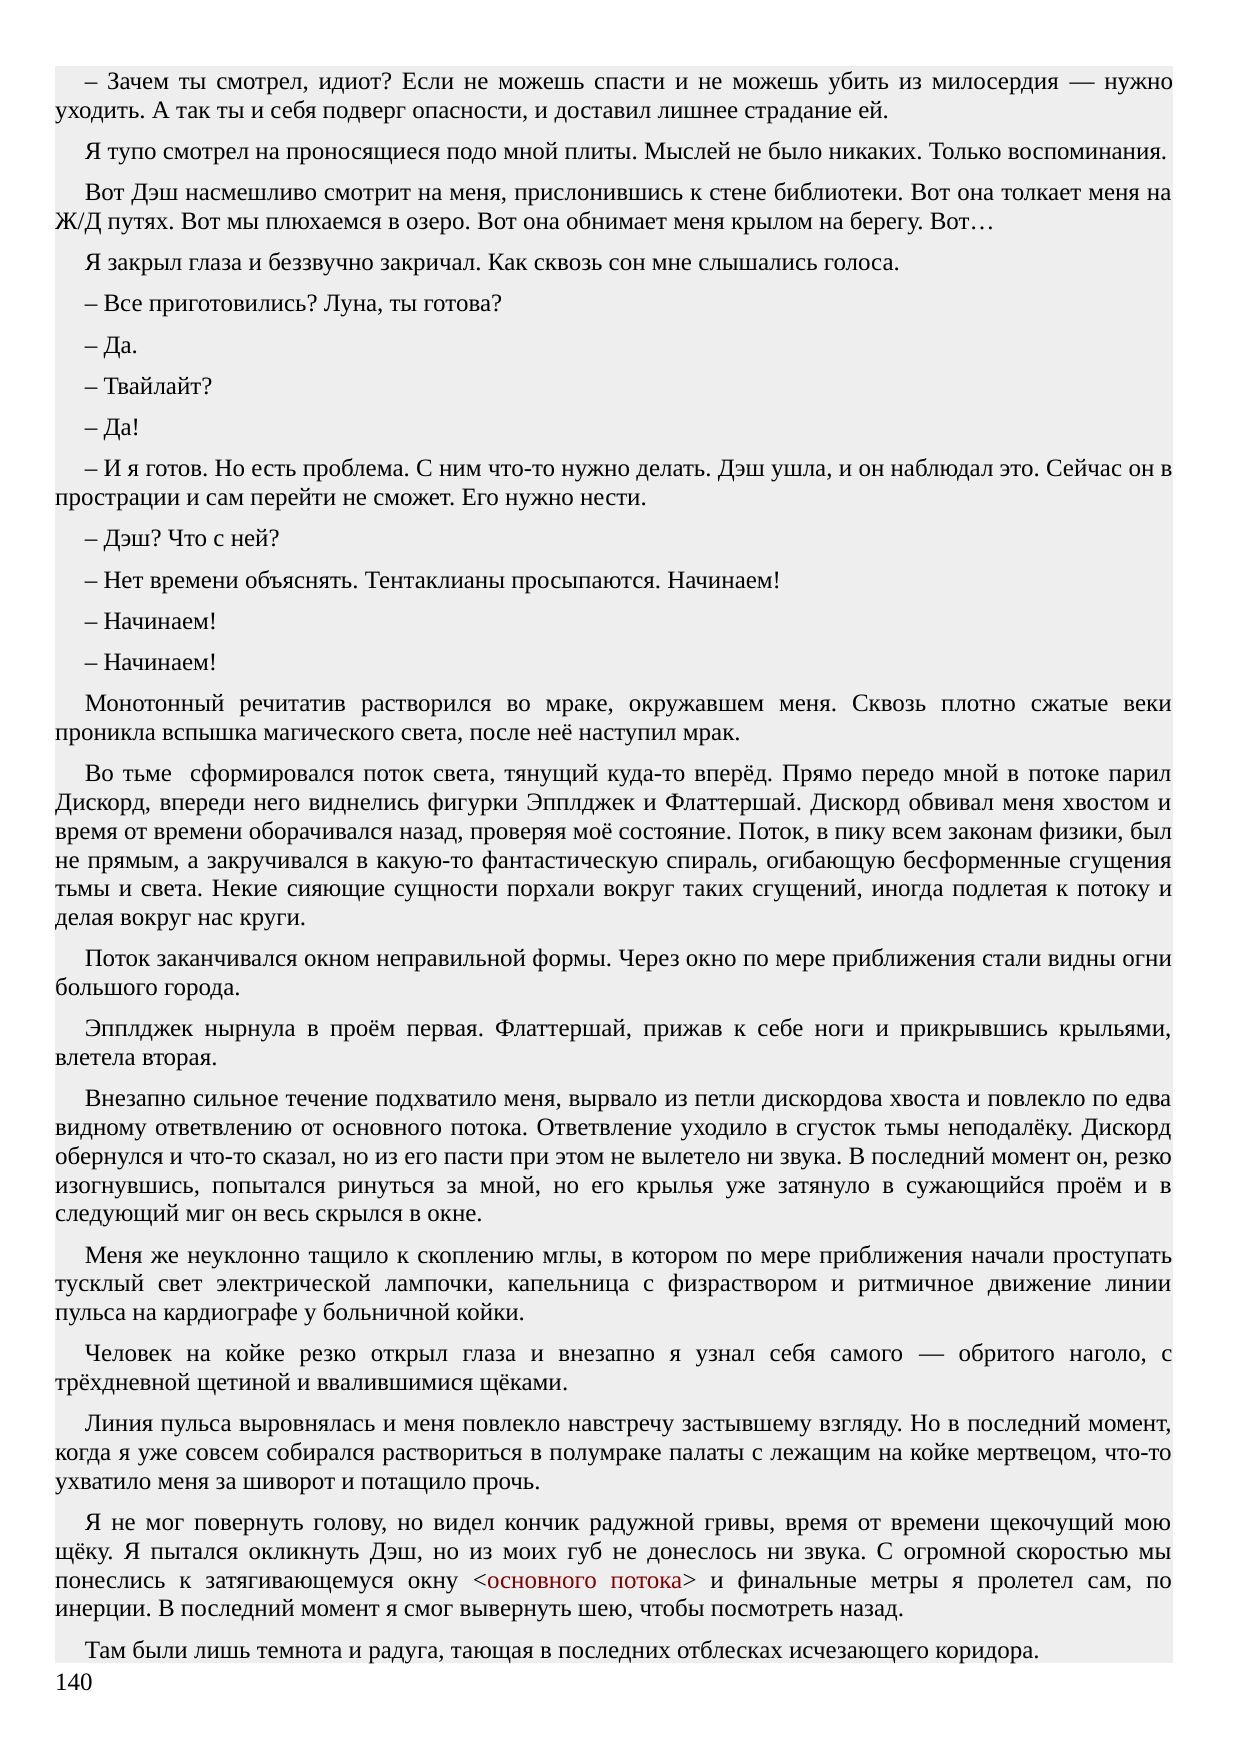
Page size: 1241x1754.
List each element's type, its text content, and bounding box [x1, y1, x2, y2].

text – И я готов. Но есть проблема. С ним что-то нужно делать. Дэш ушла, и он наблюдал это. Сейчас он в прострации и сам перейти не сможет. Его нужно нести. [55, 453, 1173, 511]
text Там были лишь темнота и радуга, тающая в последних отблесках исчезающего коридора. [55, 1635, 1173, 1663]
text – Да! [55, 412, 1173, 441]
text – Да. [55, 330, 1173, 358]
text Меня же неуклонно тащило к скоплению мглы, в котором по мере приближения начали проступать тусклый свет электрической лампочки, капельница с физраствором и ритмичное движение линии пульса на кардиографе у больничной койки. [55, 1240, 1173, 1326]
text – Зачем ты смотрел, идиот? Если не можешь спасти и не можешь убить из милосердия — нужно уходить. А так ты и себя подверг опасности, и доставил лишнее страдание ей. [55, 66, 1173, 123]
text – Нет времени объяснять. Тентаклианы просыпаются. Начинаем! [55, 565, 1173, 593]
text Эпплджек нырнула в проём первая. Флаттершай, прижав к себе ноги и прикрывшись крыльями, влетела вторая. [55, 1013, 1173, 1071]
text – Твайлайт? [55, 371, 1173, 400]
text – Все приготовились? Луна, ты готова? [55, 288, 1173, 317]
text Я не мог повернуть голову, но видел кончик радужной гривы, время от времени щекочущий мою щёку. Я пытался окликнуть Дэш, но из моих губ не донеслось ни звука. С огромной скоростью мы понеслись к затягивающемуся окну <основного потока> и финальные метры я пролетел сам, по инерции. В последний момент я смог вывернуть шею, чтобы посмотреть назад. [55, 1507, 1173, 1622]
text Линия пульса выровнялась и меня повлекло навстречу застывшему взгляду. Но в последний момент, когда я уже совсем собирался раствориться в полумраке палаты с лежащим на койке мертвецом, что-то ухватило меня за шиворот и потащило прочь. [55, 1408, 1173, 1495]
text Я закрыл глаза и беззвучно закричал. Как сквозь сон мне слышались голоса. [55, 247, 1173, 276]
text – Начинаем! [55, 647, 1173, 676]
text – Начинаем! [55, 606, 1173, 635]
text Монотонный речитатив растворился во мраке, окружавшем меня. Сквозь плотно сжатые веки проникла вспышка магического света, после неё наступил мрак. [55, 688, 1173, 746]
text Человек на койке резко открыл глаза и внезапно я узнал себя самого — обритого наголо, с трёхдневной щетиной и ввалившимися щёками. [55, 1338, 1173, 1396]
text – Дэш? Что с ней? [55, 523, 1173, 552]
text Внезапно сильное течение подхватило меня, вырвало из петли дискордова хвоста и повлекло по едва видному ответвлению от основного потока. Ответвление уходило в сгусток тьмы неподалёку. Дискорд обернулся и что-то сказал, но из его пасти при этом не вылетело ни звука. В последний момент он, резко изогнувшись, попытался ринуться за мной, но его крылья уже затянуло в сужающийся проём и в следующий миг он весь скрылся в окне. [55, 1083, 1173, 1227]
text Я тупо смотрел на проносящиеся подо мной плиты. Мыслей не было никаких. Только воспоминания. [55, 136, 1173, 165]
text Во тьме сформировался поток света, тянущий куда-то вперёд. Прямо передо мной в потоке парил Дискорд, впереди него виднелись фигурки Эпплджек и Флаттершай. Дискорд обвивал меня хвостом и время от времени оборачивался назад, проверяя моё состояние. Поток, в пику всем законам физики, был не прямым, а закручивался в какую-то фантастическую спираль, огибающую бесформенные сгущения тьмы и света. Некие сияющие сущности порхали вокруг таких сгущений, иногда подлетая к потоку и делая вокруг нас круги. [55, 758, 1173, 931]
text Вот Дэш насмешливо смотрит на меня, прислонившись к стене библиотеки. Вот она толкает меня на Ж/Д путях. Вот мы плюхаемся в озеро. Вот она обнимает меня крылом на берегу. Вот… [55, 177, 1173, 235]
text Поток заканчивался окном неправильной формы. Через окно по мере приближения стали видны огни большого города. [55, 943, 1173, 1001]
